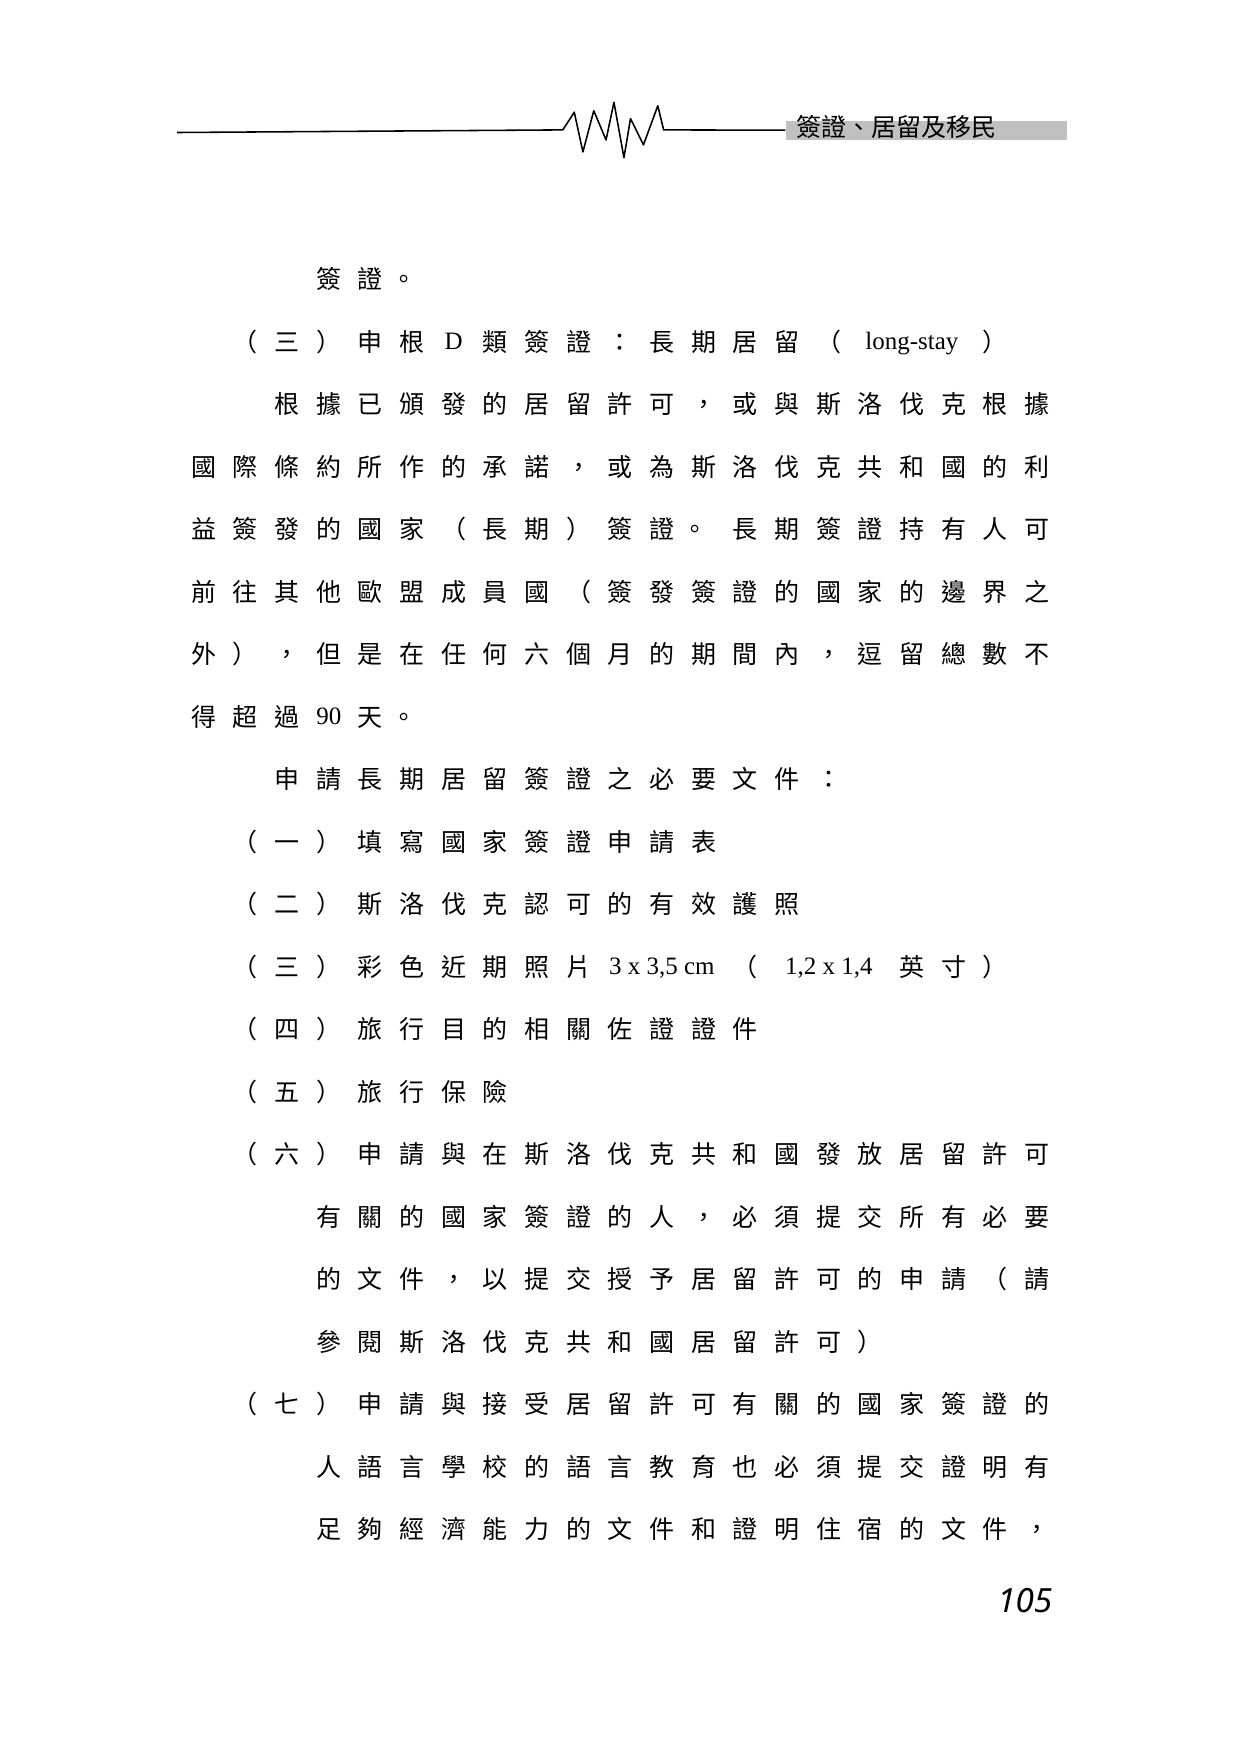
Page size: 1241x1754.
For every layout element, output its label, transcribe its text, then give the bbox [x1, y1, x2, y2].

text （一）填寫國家簽證申請表 [207, 799, 1058, 861]
text 根據已頒發的居留許可，或與斯洛伐克根據國際條約所作的承諾，或為斯洛伐克共和國的利益簽發的國家（長期）簽證。長期簽證持有人可前往其他歐盟成員國（簽發簽證的國家的邊界之外），但是在任何六個月的期間內，逗留總數不得超過90天。 [183, 361, 1058, 736]
text 簽證。 [207, 236, 1058, 299]
text （六）申請與在斯洛伐克共和國發放居留許可有關的國家簽證的人，必須提交所有必要的文件，以提交授予居留許可的申請（請參閱斯洛伐克共和國居留許可） [207, 1111, 1058, 1361]
text （三）申根D類簽證：長期居留（long-stay） [207, 299, 1058, 361]
text （五）旅行保險 [207, 1049, 1058, 1111]
text （四）旅行目的相關佐證證件 [207, 986, 1058, 1049]
text （二）斯洛伐克認可的有效護照 [207, 861, 1058, 924]
text 申請長期居留簽證之必要文件： [183, 736, 1058, 799]
text （三）彩色近期照片3 x 3,5 cm（1,2 x 1,4英寸） [207, 924, 1058, 986]
text （七）申請與接受居留許可有關的國家簽證的人語言學校的語言教育也必須提交證明有足夠經濟能力的文件和證明住宿的文件， [207, 1361, 1058, 1549]
